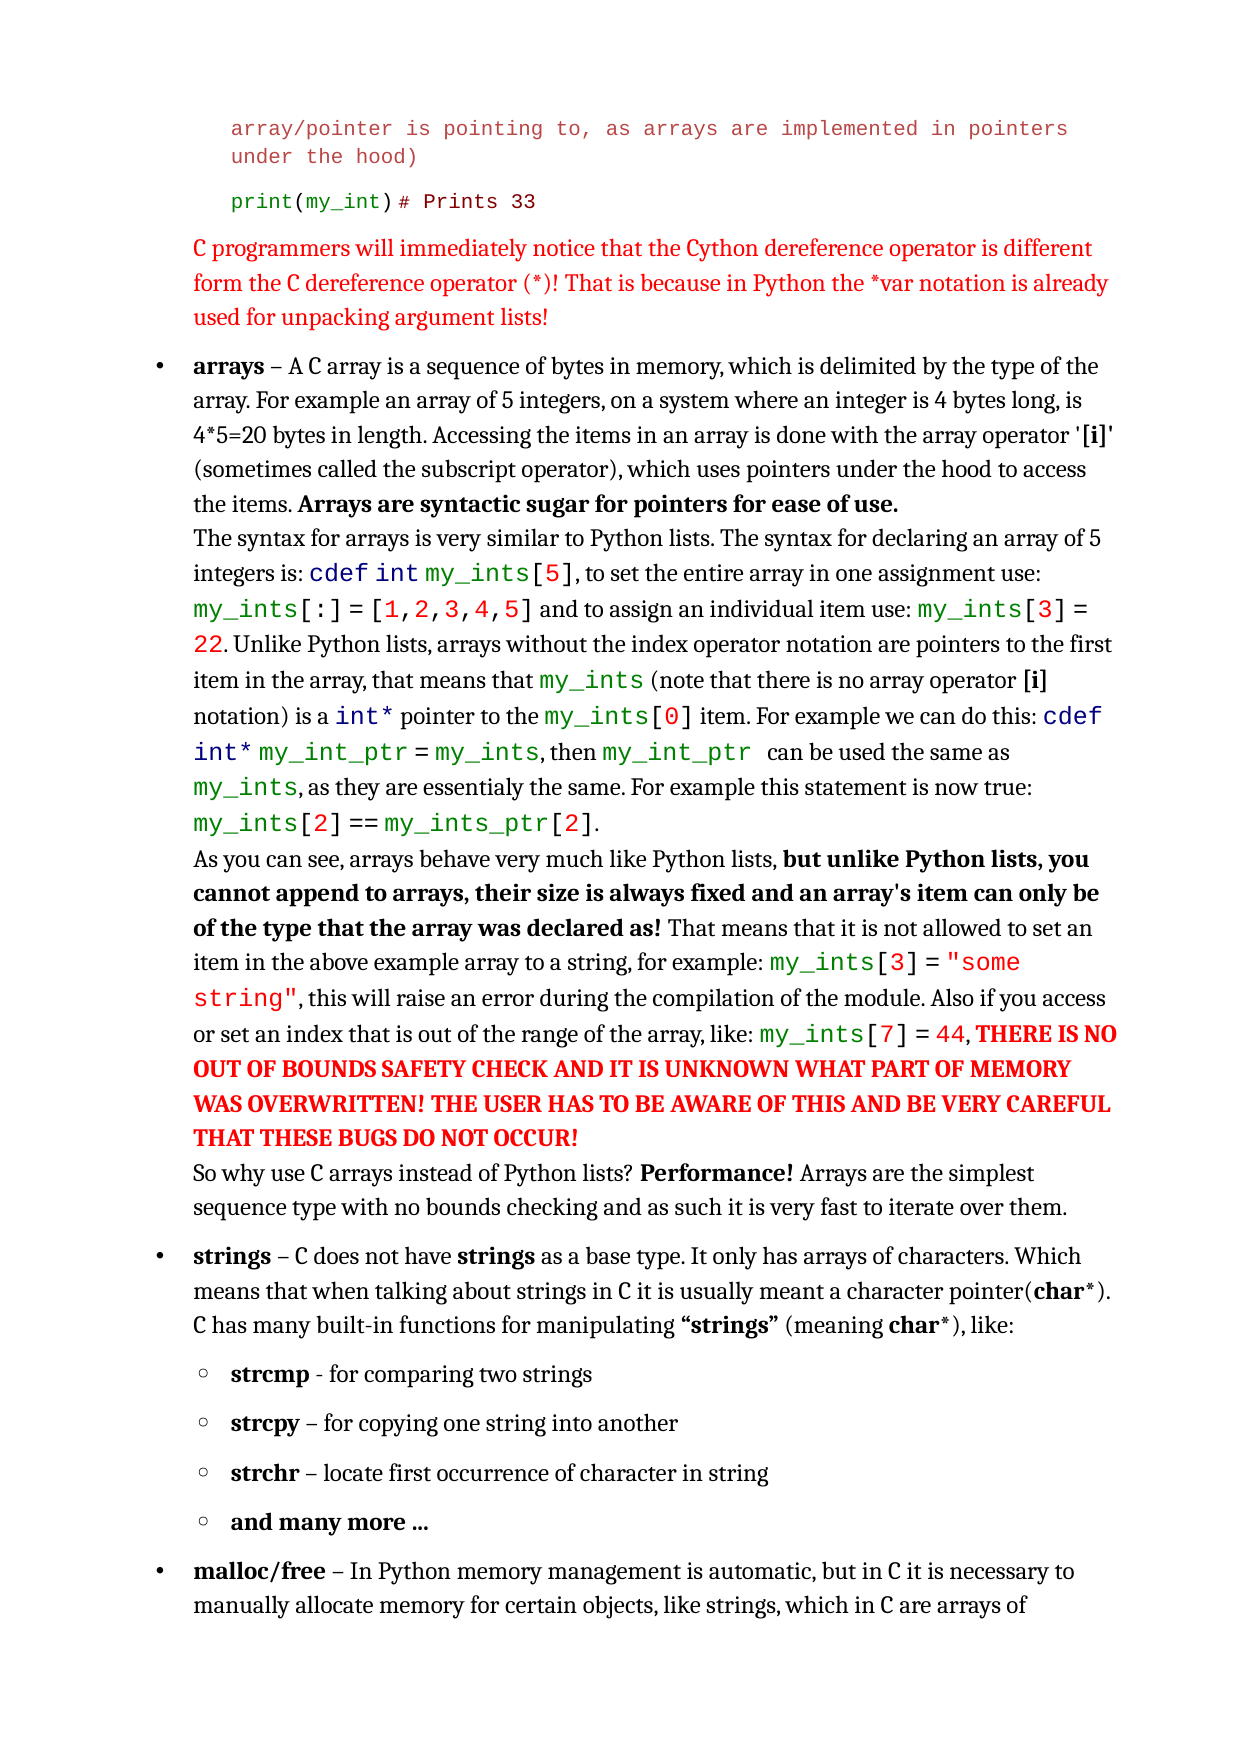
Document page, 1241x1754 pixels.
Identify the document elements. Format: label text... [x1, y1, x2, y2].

list print(my_int) # Prints 33 [193, 189, 1122, 214]
list and many more ... [193, 1507, 1122, 1536]
list strings – C does not have strings as a base type. It only has arrays of characters. Which means that when talking about strings in C it is usually meant a character pointer(char*). C has many built-in functions for manipulating “strings” (meaning char*), like: [156, 1242, 1122, 1340]
list strchr – locate first occurrence of character in string [193, 1458, 1122, 1487]
list strcpy – for copying one string into another [193, 1409, 1122, 1438]
list C programmers will immediately notice that the Cython dereference operator is different form the C dereference operator (*)! That is because in Python the *var notation is already used for unpacking argument lists! [156, 234, 1122, 332]
list strcmp - for comparing two strings [193, 1360, 1122, 1389]
list arrays – A C array is a sequence of bytes in memory, which is delimited by the type of the array. For example an array of 5 integers, on a system where an integer is 4 bytes long, is 4*5=20 bytes in length. Accessing the items in an array is done with the array operator '[i]' (sometimes called the subscript operator), which uses pointers under the hood to access the items. Arrays are syntactic sugar for pointers for ease of use. The syntax for arrays is very similar to Python lists. The syntax for declaring an array of 5 integers is: cdef int my_ints[5], to set the entire array in one assignment use: my_ints[:] = [1,2,3,4,5] and to assign an individual item use: my_ints[3] = 22. Unlike Python lists, arrays without the index operator notation are pointers to the first item in the array, that means that my_ints (note that there is no array operator [i] notation) is a int* pointer to the my_ints[0] item. For example we can do this: cdef int* my_int_ptr = my_ints, then my_int_ptr can be used the same as my_ints, as they are essentialy the same. For example this statement is now true: my_ints[2] == my_ints_ptr[2]. As you can see, arrays behave very much like Python lists, but unlike Python lists, you cannot append to arrays, their size is always fixed and an array's item can only be of the type that the array was declared as! That means that it is not allowed to set an item in the above example array to a string, for example: my_ints[3] = "some string", this will raise an error during the compilation of the module. Also if you access or set an index that is out of the range of the array, like: my_ints[7] = 44, THERE IS NO OUT OF BOUNDS SAFETY CHECK AND IT IS UNKNOWN WHAT PART OF MEMORY WAS OVERWRITTEN! THE USER HAS TO BE AWARE OF THIS AND BE VERY CAREFUL THAT THESE BUGS DO NOT OCCUR! So why use C arrays instead of Python lists? Performance! Arrays are the simplest sequence type with no bounds checking and as such it is very fast to iterate over them. [156, 352, 1122, 1222]
list malloc/free – In Python memory management is automatic, but in C it is necessary to manually allocate memory for certain objects, like strings, which in C are arrays of [156, 1557, 1122, 1620]
list array/pointer is pointing to, as arrays are implemented in pointers under the hood) [193, 118, 1122, 170]
